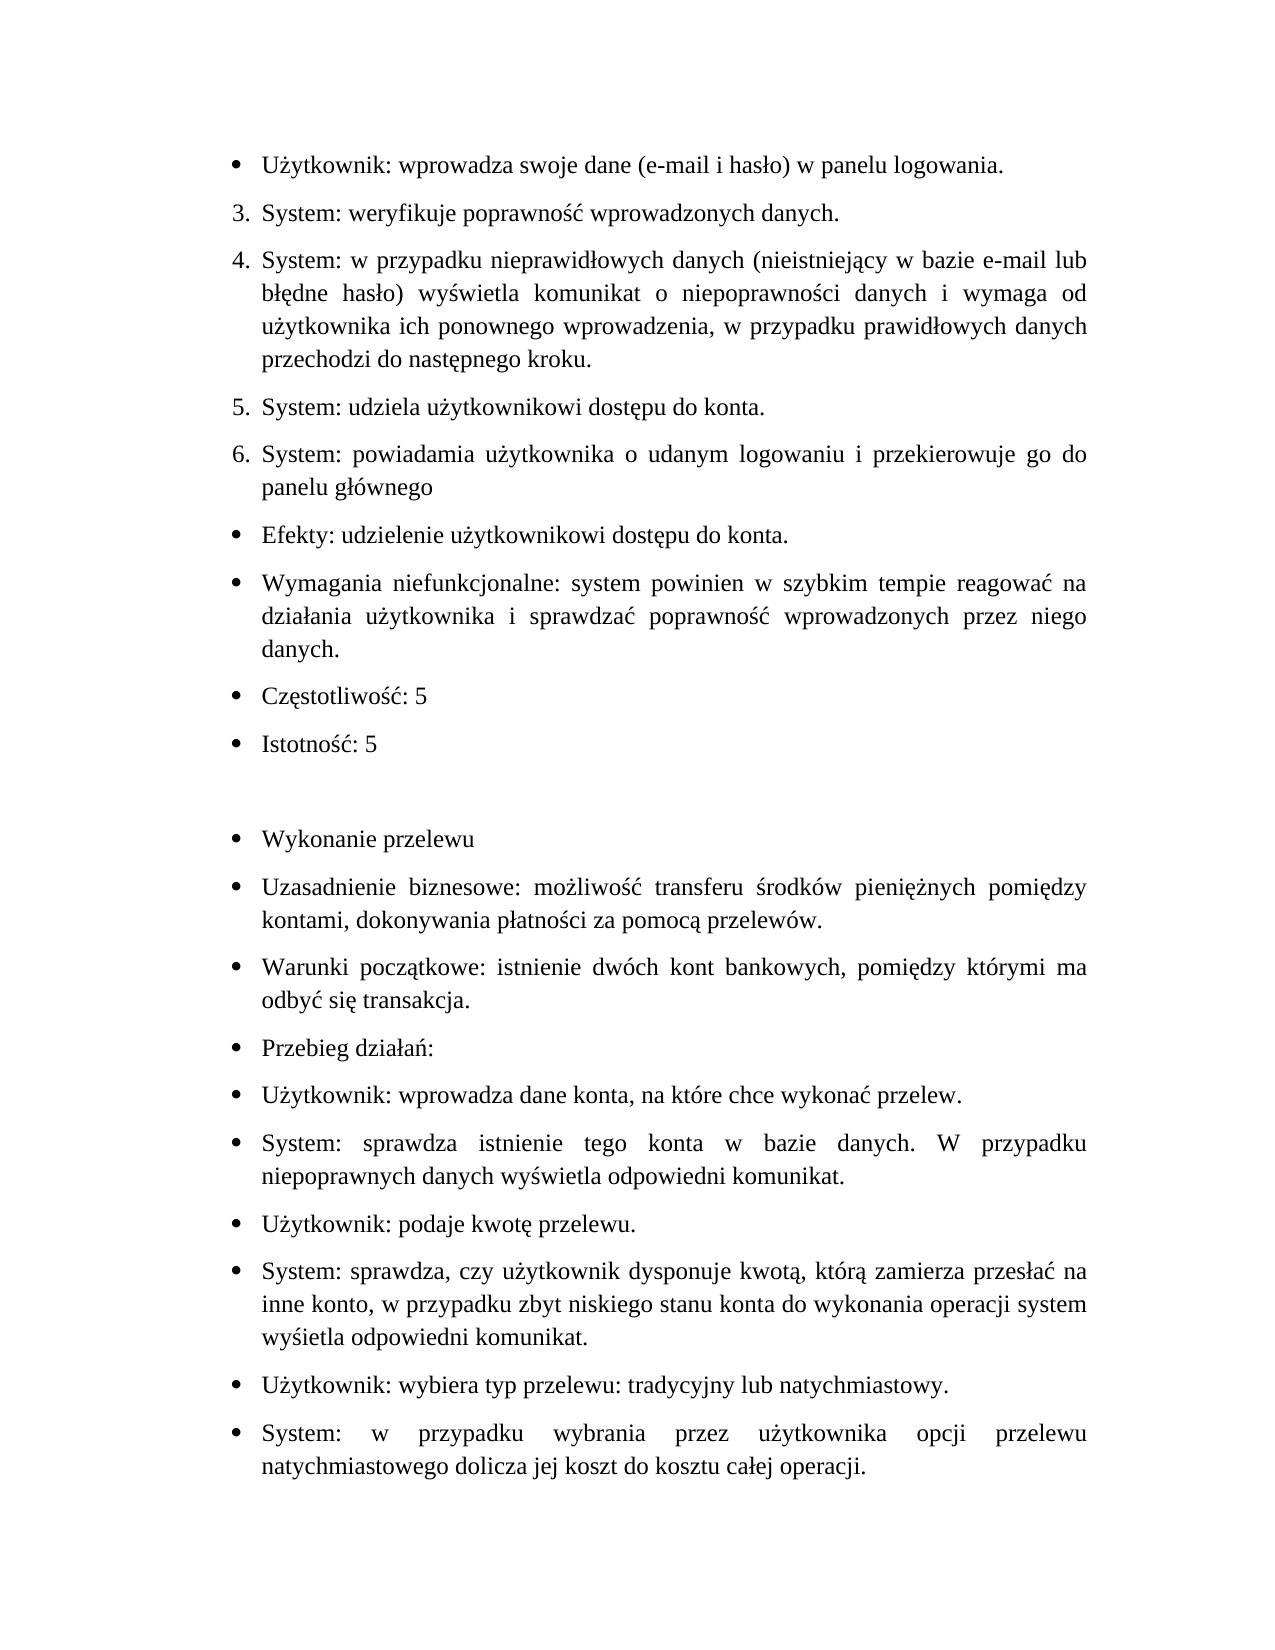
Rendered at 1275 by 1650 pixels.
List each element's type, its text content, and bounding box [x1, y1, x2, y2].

list System: w przypadku wybrania przez użytkownika opcji przelewu natychmiastowego dolicza jej koszt do kosztu całej operacji. [232, 1418, 1087, 1479]
list Częstotliwość: 5 [232, 681, 1087, 710]
list Przebieg działań: [232, 1033, 1087, 1062]
list Uzasadnienie biznesowe: możliwość transferu środków pieniężnych pomiędzy kontami, dokonywania płatności za pomocą przelewów. [232, 872, 1087, 933]
list System: sprawdza, czy użytkownik dysponuje kwotą, którą zamierza przesłać na inne konto, w przypadku zbyt niskiego stanu konta do wykonania operacji system wyśietla odpowiedni komunikat. [232, 1256, 1087, 1351]
list System: w przypadku nieprawidłowych danych (nieistniejący w bazie e-mail lub błędne hasło) wyświetla komunikat o niepoprawności danych i wymaga od użytkownika ich ponownego wprowadzenia, w przypadku prawidłowych danych przechodzi do następnego kroku. [232, 245, 1087, 373]
list Użytkownik: podaje kwotę przelewu. [232, 1209, 1087, 1238]
list System: udziela użytkownikowi dostępu do konta. [232, 392, 1087, 421]
list System: sprawdza istnienie tego konta w bazie danych. W przypadku niepoprawnych danych wyświetla odpowiedni komunikat. [232, 1128, 1087, 1190]
list System: weryfikuje poprawność wprowadzonych danych. [232, 198, 1087, 226]
list Użytkownik: wprowadza dane konta, na które chce wykonać przelew. [232, 1081, 1087, 1109]
list Istotność: 5 [232, 729, 1087, 758]
list System: powiadamia użytkownika o udanym logowaniu i przekierowuje go do panelu głównego [232, 439, 1087, 501]
list Wykonanie przelewu [232, 824, 1087, 853]
list Warunki początkowe: istnienie dwóch kont bankowych, pomiędzy którymi ma odbyć się transakcja. [232, 952, 1087, 1014]
list Użytkownik: wybiera typ przelewu: tradycyjny lub natychmiastowy. [232, 1370, 1087, 1399]
list Wymagania niefunkcjonalne: system powinien w szybkim tempie reagować na działania użytkownika i sprawdzać poprawność wprowadzonych przez niego danych. [232, 568, 1087, 662]
list Efekty: udzielenie użytkownikowi dostępu do konta. [232, 520, 1087, 549]
list Użytkownik: wprowadza swoje dane (e-mail i hasło) w panelu logowania. [232, 150, 1087, 179]
